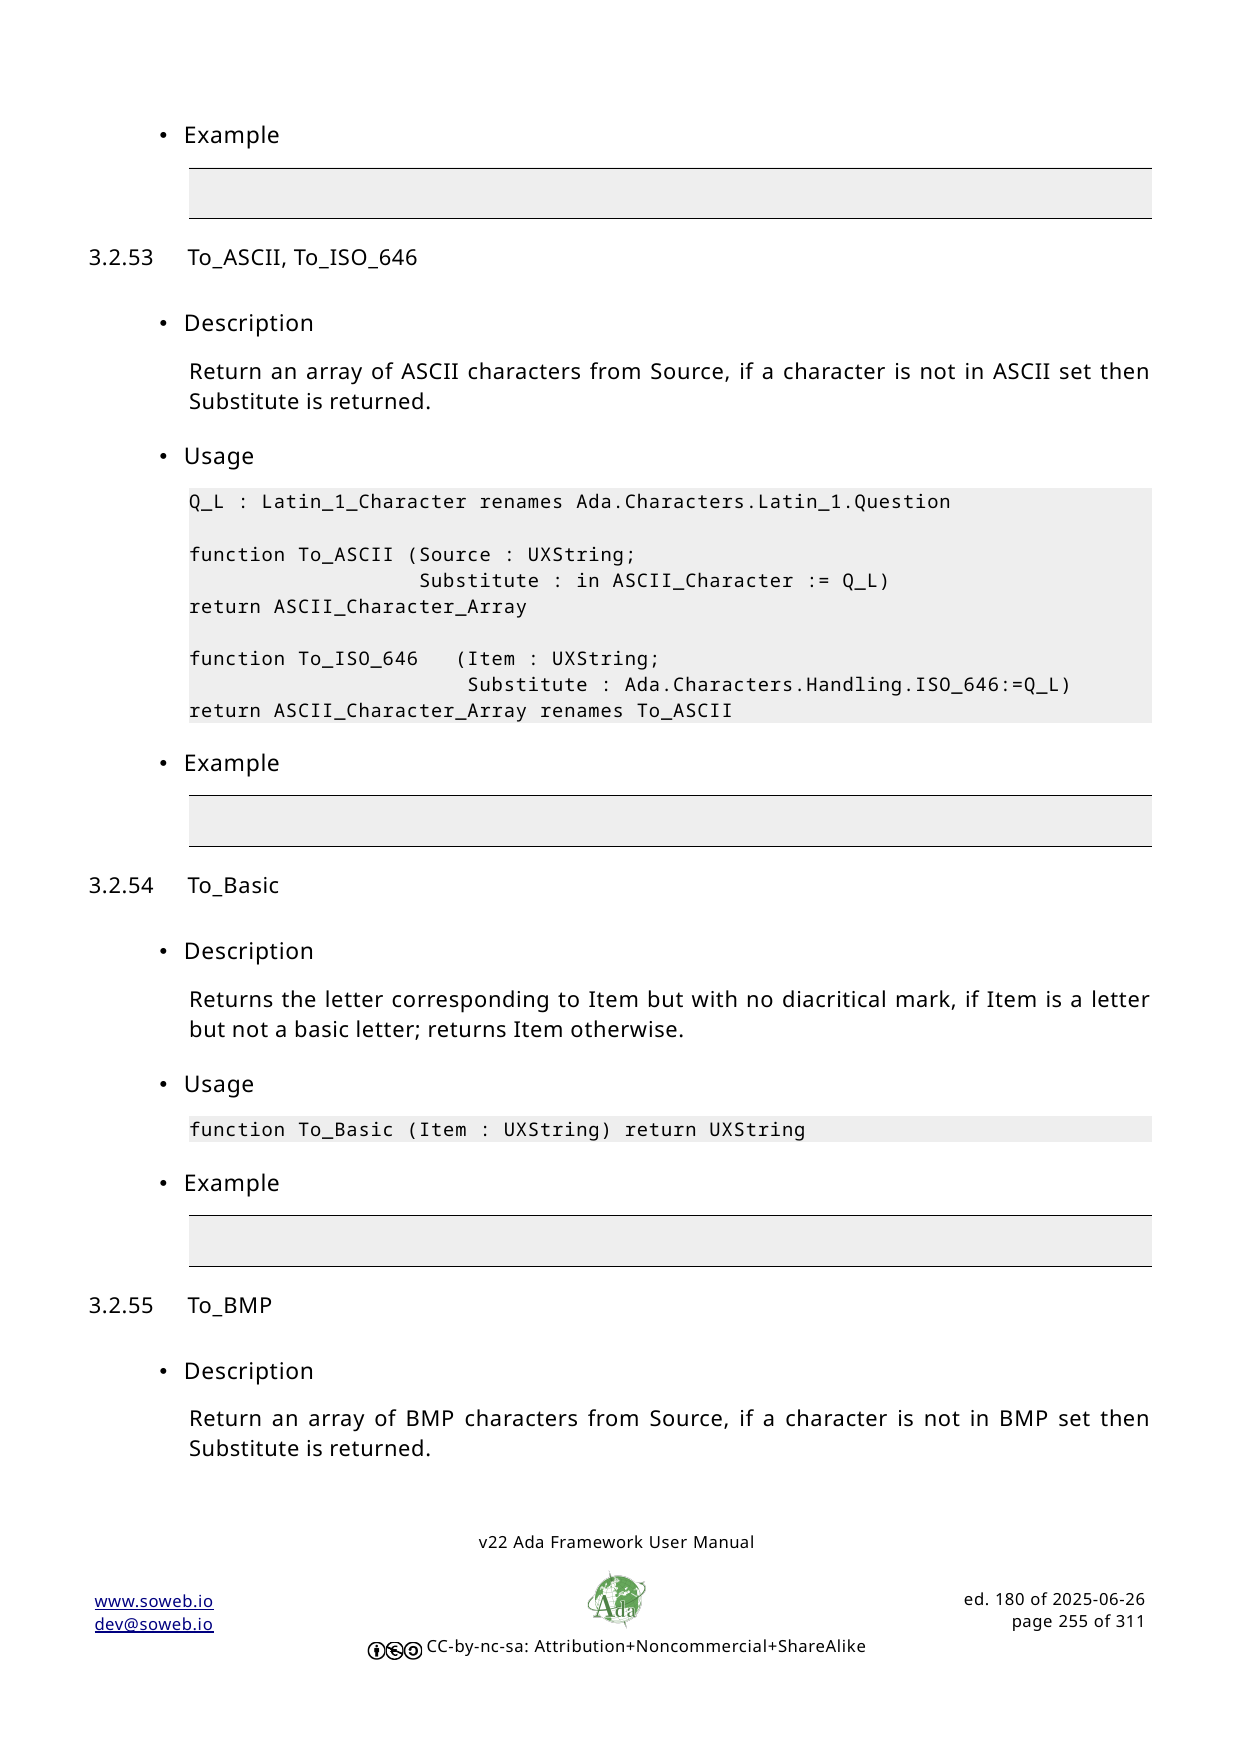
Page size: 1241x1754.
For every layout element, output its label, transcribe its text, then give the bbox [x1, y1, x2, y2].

text Substitute : Ada.Characters.Handling.ISO_646:=Q_L) [189, 671, 1152, 697]
subtitle Usage [159, 1067, 1152, 1099]
picture [587, 1570, 646, 1629]
subtitle Example [159, 746, 1152, 778]
subtitle To_Basic [88, 870, 1152, 911]
text Substitute : in ASCII_Character := Q_L) [189, 567, 1152, 593]
text Return an array of ASCII characters from Source, if a character is not in ASCII set then Substitute is returned. [189, 356, 1152, 416]
subtitle Description [159, 307, 1152, 338]
subtitle Usage [159, 439, 1152, 471]
subtitle Description [159, 935, 1152, 966]
text function To_Basic (Item : UXString) return UXString [189, 1116, 1152, 1142]
subtitle To_BMP [88, 1290, 1152, 1331]
text Return an array of BMP characters from Source, if a character is not in BMP set then Substitute is returned. [189, 1403, 1152, 1463]
subtitle Example [159, 1166, 1152, 1197]
text return ASCII_Character_Array renames To_ASCII [189, 697, 1152, 723]
subtitle Description [159, 1354, 1152, 1386]
text return ASCII_Character_Array [189, 593, 1152, 619]
text function To_ASCII (Source : UXString; [189, 541, 1152, 567]
text Q_L : Latin_1_Character renames Ada.Characters.Latin_1.Question [189, 488, 1152, 514]
text function To_ISO_646 (Item : UXString; [189, 645, 1152, 671]
subtitle To_ASCII, To_ISO_646 [88, 242, 1152, 283]
picture [367, 1642, 423, 1660]
subtitle Example [159, 118, 1152, 150]
text Returns the letter corresponding to Item but with no diacritical mark, if Item is a letter but not a basic letter; returns Item otherwise. [189, 984, 1152, 1044]
